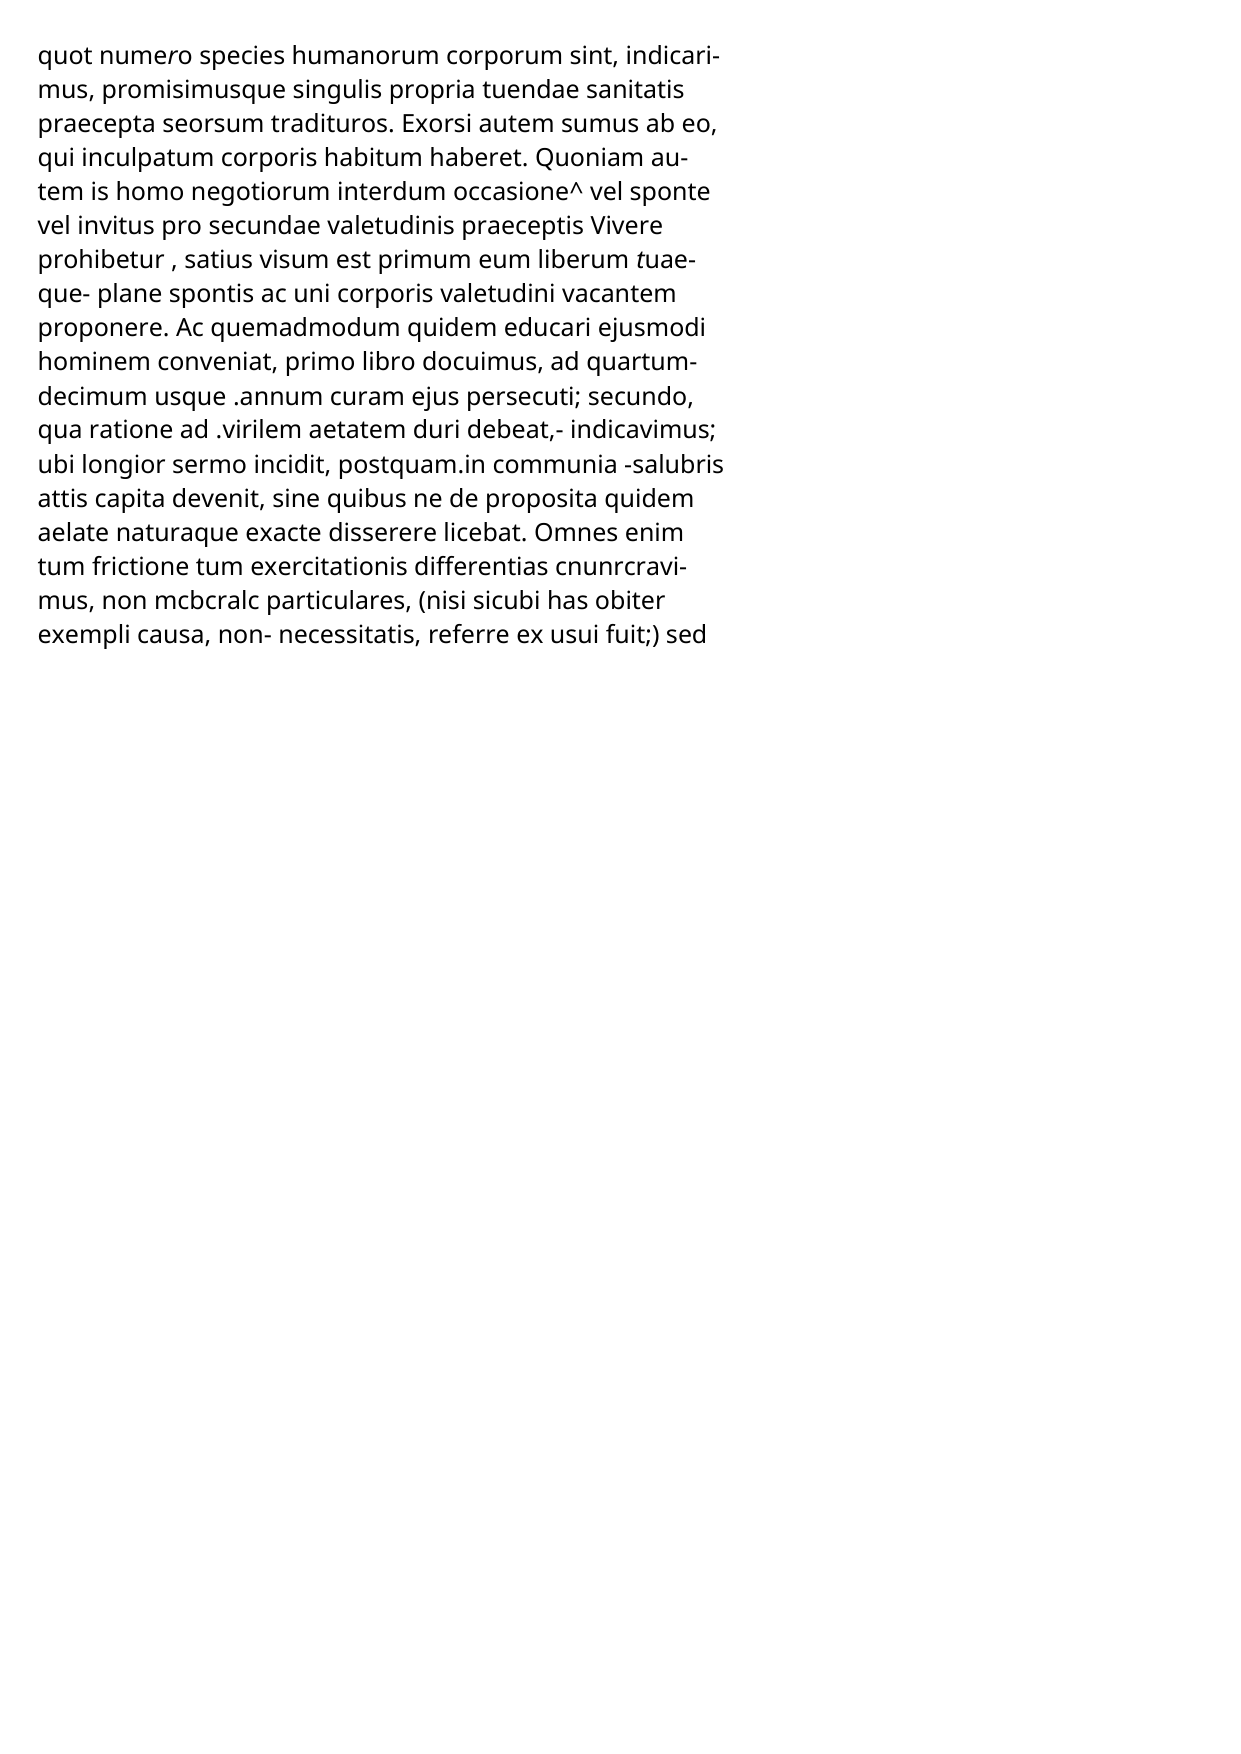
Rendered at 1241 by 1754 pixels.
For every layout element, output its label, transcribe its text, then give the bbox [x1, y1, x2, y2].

text quot numero species humanorum corporum sint, indicari- mus, promisimusque singulis propria tuendae sanitatis praecepta seorsum tradituros. Exorsi autem sumus ab eo, qui inculpatum corporis habitum haberet. Quoniam au- tem is homo negotiorum interdum occasione^ vel sponte vel invitus pro secundae valetudinis praeceptis Vivere prohibetur , satius visum est primum eum liberum tuae- que- plane spontis ac uni corporis valetudini vacantem proponere. Ac quemadmodum quidem educari ejusmodi hominem conveniat, primo libro docuimus, ad quartum- decimum usque .annum curam ejus persecuti; secundo, qua ratione ad .virilem aetatem duri debeat,- indicavimus; ubi longior sermo incidit, postquam.in communia -salubris attis capita devenit, sine quibus ne de proposita quidem aelate naturaque exacte disserere licebat. Omnes enim tum frictione tum exercitationis differentias cnunrcravi- mus, non mcbcralc particulares, (nisi sicubi has obiter exempli causa, non- necessitatis, referre ex usui fuit;) sed [37, 37, 1203, 651]
